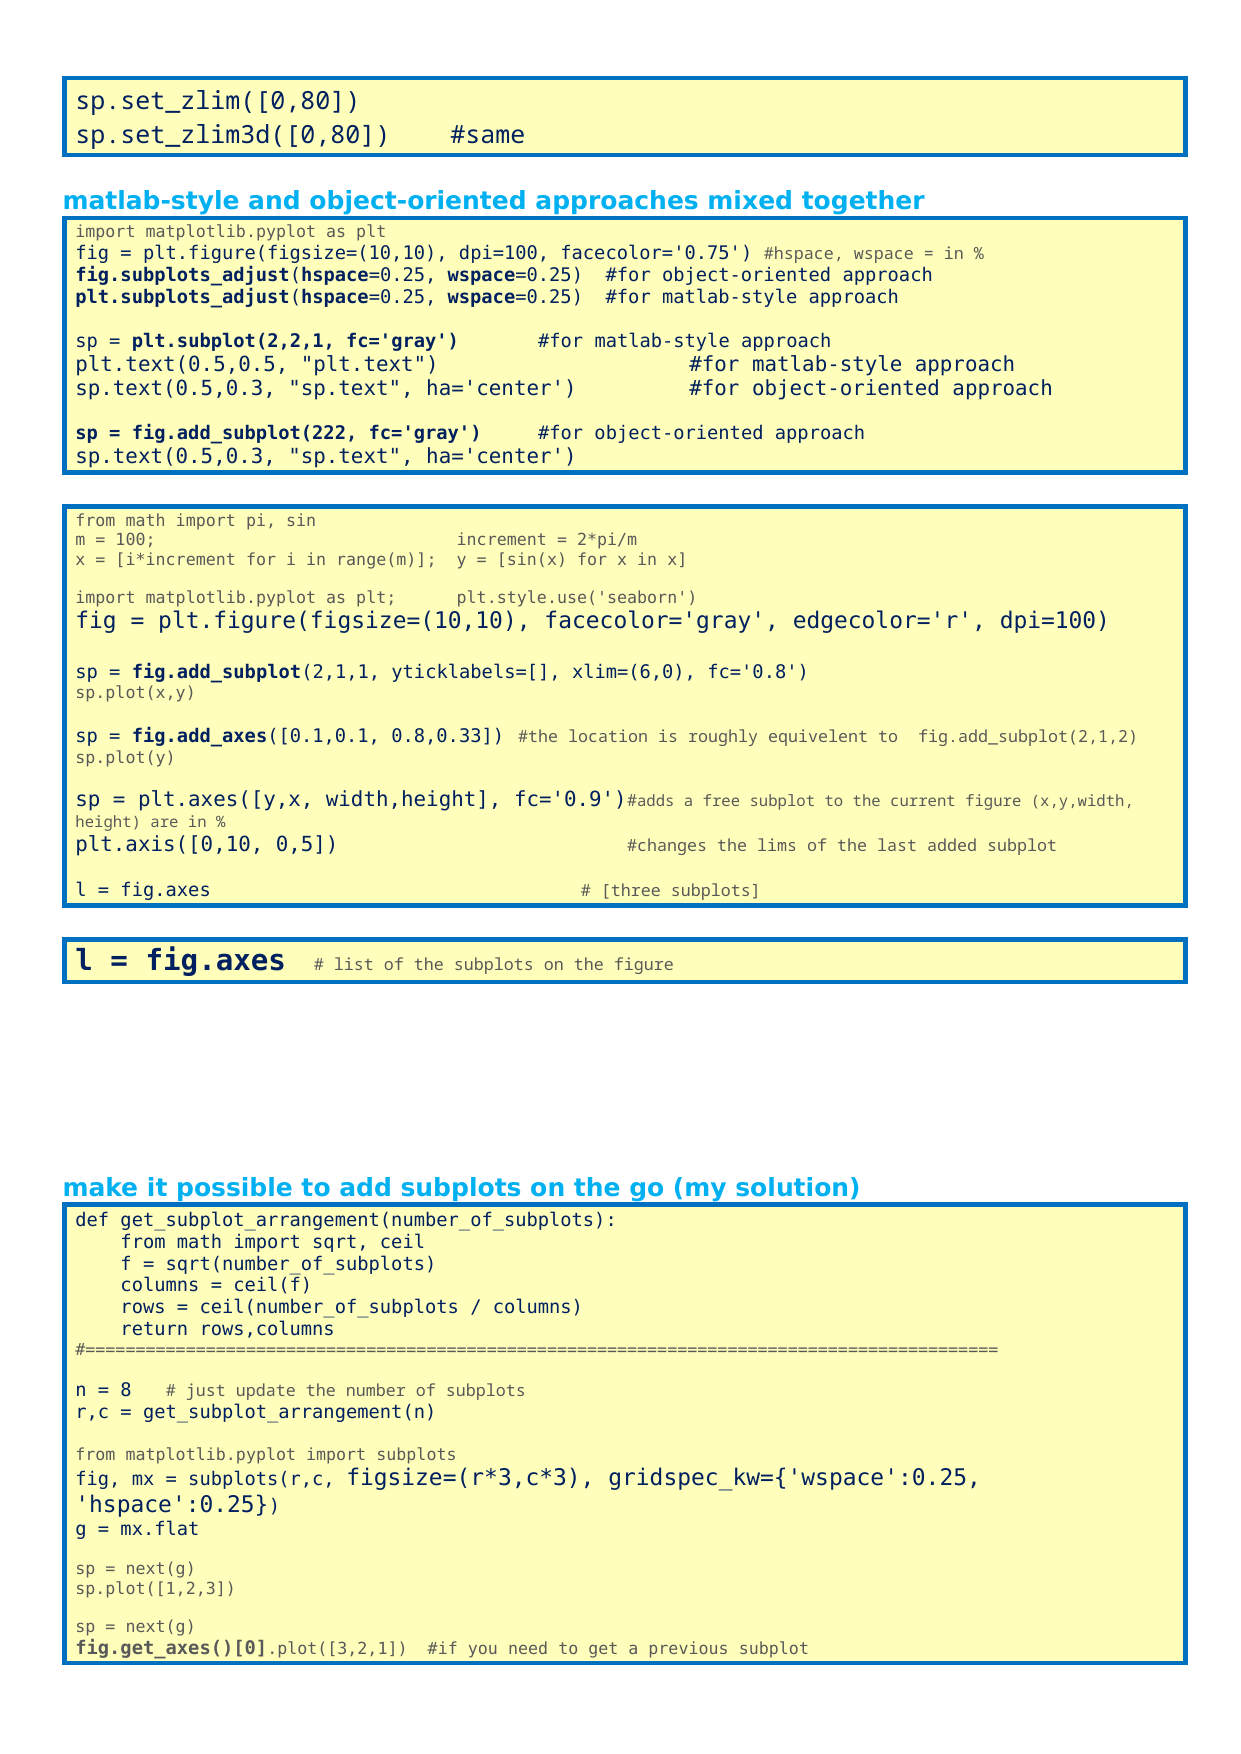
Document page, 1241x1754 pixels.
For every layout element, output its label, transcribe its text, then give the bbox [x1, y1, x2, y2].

text sp.text(0.5,0.3, "sp.text", ha='center') #for object-oriented approach [67, 369, 1183, 394]
text r,c = get_subplot_arrangement(n) [67, 1395, 1183, 1417]
title matlab-style and object-oriented approaches mixed together [62, 186, 1188, 216]
text sp.plot(x,y) [67, 676, 1183, 695]
text import matplotlib.pyplot as plt; plt.style.use('seaborn') [67, 581, 1183, 601]
text sp = plt.subplot(2,2,1, fc='gray') #for matlab-style approach [67, 323, 1183, 345]
text from math import pi, sin [67, 509, 1183, 523]
text plt.axis([0,10, 0,5]) #changes the lims of the last added subplot [67, 826, 1183, 850]
text l = fig.axes # list of the subplots on the figure [67, 942, 1183, 980]
text fig, mx = subplots(r,c, figsize=(r*3,c*3), gridspec_kw={'wspace':0.25, 'hspace':0.25}) [67, 1458, 1183, 1511]
text sp = plt.axes([y,x, width,height], fc='0.9')#adds a free subplot to the current figure (x,y,width, height) are in % [67, 780, 1183, 826]
text sp = fig.add_subplot(222, fc='gray') #for object-oriented approach [67, 416, 1183, 437]
text from matplotlib.pyplot import subplots [67, 1438, 1183, 1458]
text sp = fig.add_subplot(2,1,1, yticklabels=[], xlim=(6,0), fc='0.8') [67, 654, 1183, 676]
text plt.text(0.5,0.5, "plt.text") #for matlab-style approach [67, 345, 1183, 369]
text m = 100; increment = 2*pi/m [67, 523, 1183, 543]
text fig.subplots_adjust(hspace=0.25, wspace=0.25) #for object-oriented approach [67, 258, 1183, 279]
text #=========================================================================================== [67, 1333, 1183, 1353]
text def get_subplot_arrangement(number_of_subplots): [67, 1207, 1183, 1224]
text n = 8 # just update the number of subplots [67, 1372, 1183, 1395]
text x = [i*increment for i in range(m)]; y = [sin(x) for x in x] [67, 543, 1183, 562]
text sp.plot(y) [67, 741, 1183, 761]
text import matplotlib.pyplot as plt [67, 220, 1183, 235]
text sp.set_zlim([0,80]) [67, 80, 1183, 109]
text rows = ceil(number_of_subplots / columns) [67, 1289, 1183, 1311]
text fig = plt.figure(figsize=(10,10), dpi=100, facecolor='0.75') #hspace, wspace = in % [67, 235, 1183, 258]
text sp.set_zlim3d([0,80]) #same [67, 109, 1183, 153]
text columns = ceil(f) [67, 1268, 1183, 1289]
text return rows,columns [67, 1311, 1183, 1333]
text from math import sqrt, ceil [67, 1224, 1183, 1246]
text sp = next(g) [67, 1611, 1183, 1630]
text sp = fig.add_axes([0.1,0.1, 0.8,0.33]) #the location is roughly equivelent to fig.add_subplot(2,1,2) [67, 715, 1183, 741]
text fig.get_axes()[0].plot([3,2,1]) #if you need to get a previous subplot [67, 1630, 1183, 1661]
text l = fig.axes # [three subplots] [67, 872, 1183, 903]
text sp.plot([1,2,3]) [67, 1572, 1183, 1591]
text fig = plt.figure(figsize=(10,10), facecolor='gray', edgecolor='r', dpi=100) [67, 601, 1183, 627]
text g = mx.flat [67, 1511, 1183, 1533]
text sp = next(g) [67, 1552, 1183, 1572]
title make it possible to add subplots on the go (my solution) [62, 1173, 1188, 1202]
text plt.subplots_adjust(hspace=0.25, wspace=0.25) #for matlab-style approach [67, 279, 1183, 301]
text sp.text(0.5,0.3, "sp.text", ha='center') [67, 437, 1183, 470]
text f = sqrt(number_of_subplots) [67, 1246, 1183, 1268]
